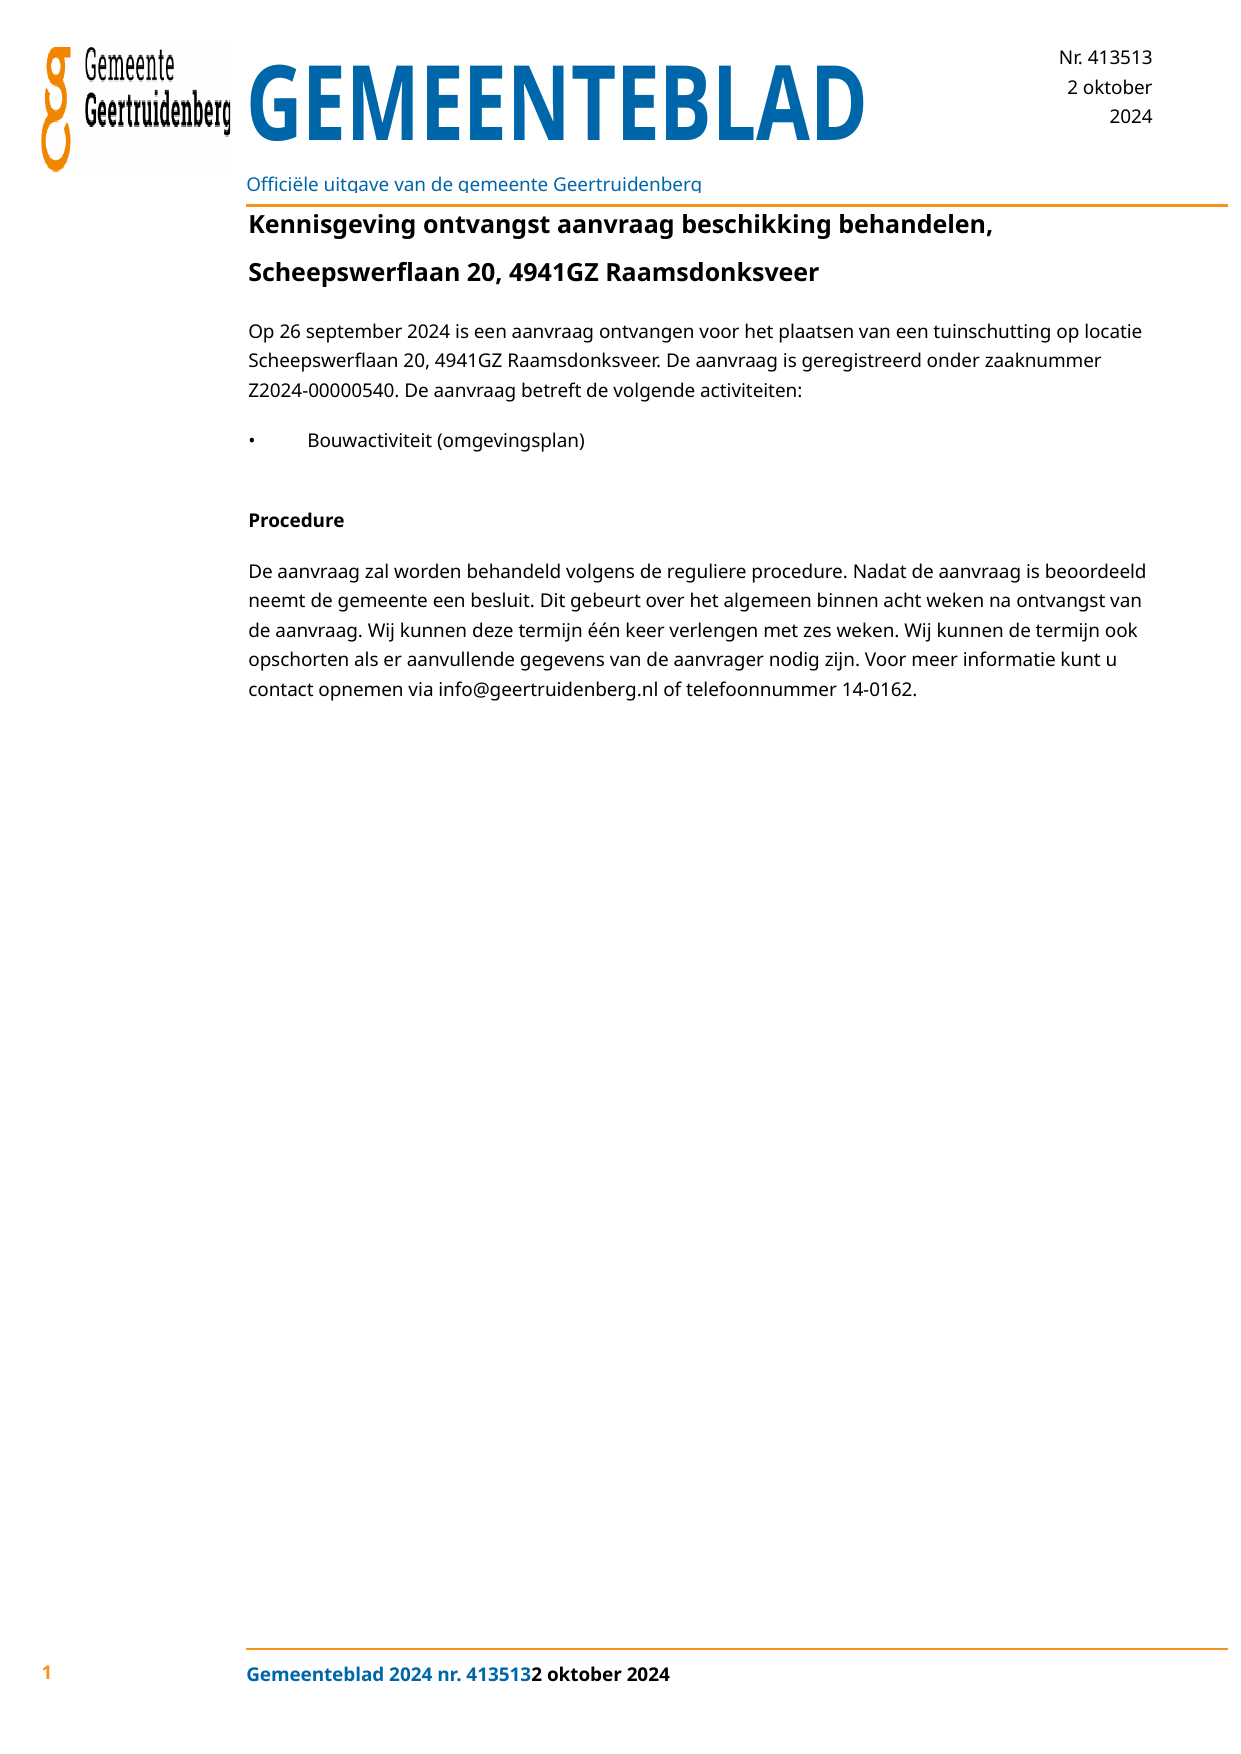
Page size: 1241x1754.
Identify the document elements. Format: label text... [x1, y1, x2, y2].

text De aanvraag zal worden behandeld volgens de reguliere procedure. Nadat de aanvraag is beoordeeld neemt de gemeente een besluit. Dit gebeurt over het algemeen binnen acht weken na ontvangst van de aanvraag. Wij kunnen deze termijn één keer verlengen met zes weken. Wij kunnen de termijn ook opschorten als er aanvullende gegevens van de aanvrager nodig zijn. Voor meer informatie kunt u contact opnemen via info@geertruidenberg.nl of telefoonnummer 14-0162. [248, 558, 1152, 702]
picture [41, 47, 231, 172]
text Procedure [248, 507, 1152, 533]
text Op 26 september 2024 is een aanvraag ontvangen voor het plaatsen van een tuinschutting op locatie Scheepswerflaan 20, 4941GZ Raamsdonksveer. De aanvraag is geregistreerd onder zaaknummer Z2024-00000540. De aanvraag betreft de volgende activiteiten: [248, 318, 1152, 403]
text Kennisgeving ontvangst aanvraag beschikking behandelen, Scheepswerflaan 20, 4941GZ Raamsdonksveer [248, 207, 1152, 288]
list Bouwactiviteit (omgevingsplan) [248, 427, 1152, 453]
